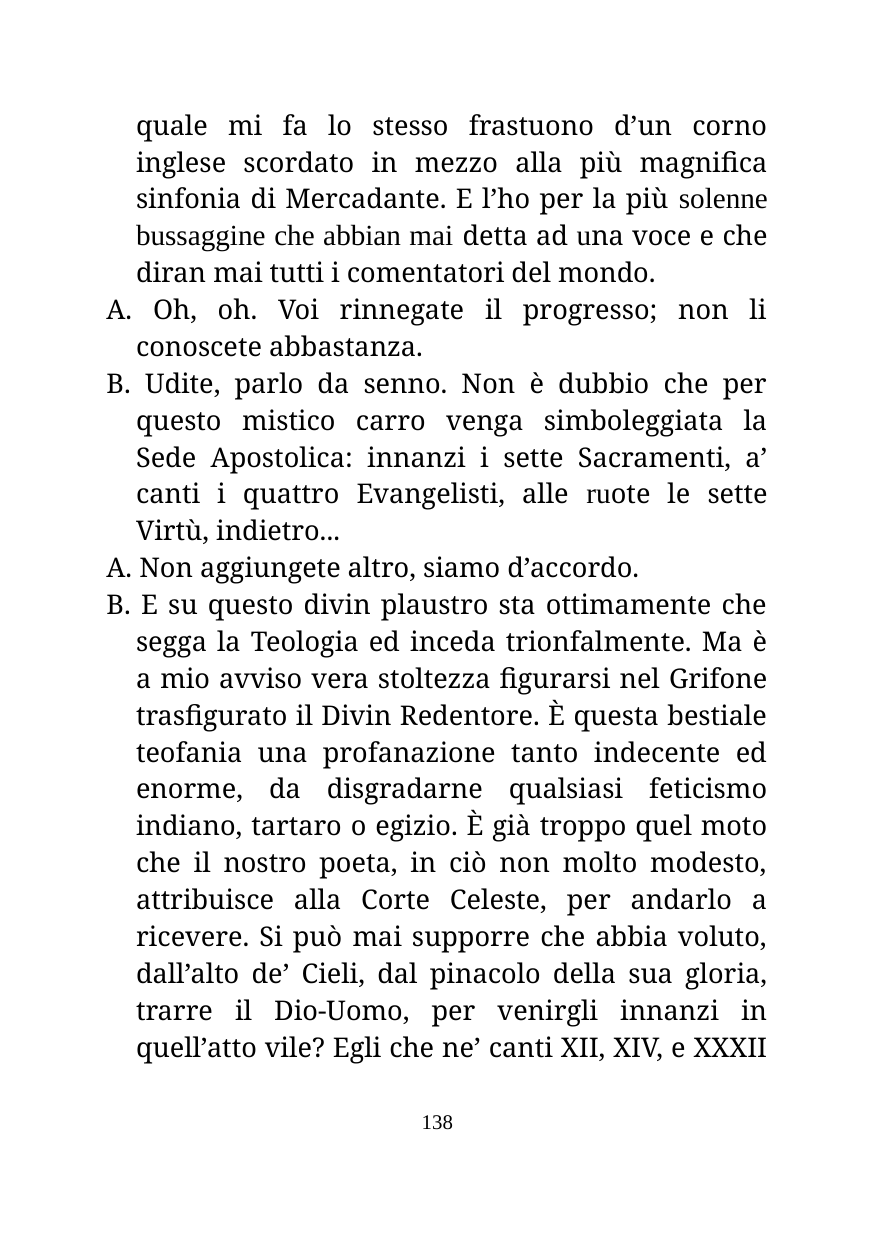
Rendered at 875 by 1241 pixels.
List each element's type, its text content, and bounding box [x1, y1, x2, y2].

text A. Non aggiungete altro, siamo d’accordo. [106, 549, 768, 586]
text A. Oh, oh. Voi rinnegate il progresso; non li conoscete abbastanza. [106, 291, 768, 364]
text B. Udite, parlo da senno. Non è dubbio che per questo mistico carro venga simboleggiata la Sede Apostolica: innanzi i sette Sacramenti, a’ canti i quattro Evangelisti, alle ruote le sette Virtù, indietro... [106, 364, 768, 549]
text quale mi fa lo stesso frastuono d’un corno inglese scordato in mezzo alla più magnifica sinfonia di Mercadante. E l’ho per la più solenne bussaggine che abbian mai detta ad una voce e che diran mai tutti i comentatori del mondo. [106, 106, 768, 291]
text B. E su questo divin plaustro sta ottimamente che segga la Teologia ed inceda trionfalmente. Ma è a mio avviso vera stoltezza figurarsi nel Grifone trasfigurato il Divin Redentore. È questa bestiale teofania una profanazione tanto indecente ed enorme, da disgradarne qualsiasi feticismo indiano, tartaro o egizio. È già troppo quel moto che il nostro poeta, in ciò non molto modesto, attribuisce alla Corte Celeste, per andarlo a ricevere. Si può mai supporre che abbia voluto, dall’alto de’ Cieli, dal pinacolo della sua gloria, trarre il Dio-Uomo, per venirgli innanzi in quell’atto vile? Egli che ne’ canti XII, XIV, e XXXII [106, 586, 768, 1065]
